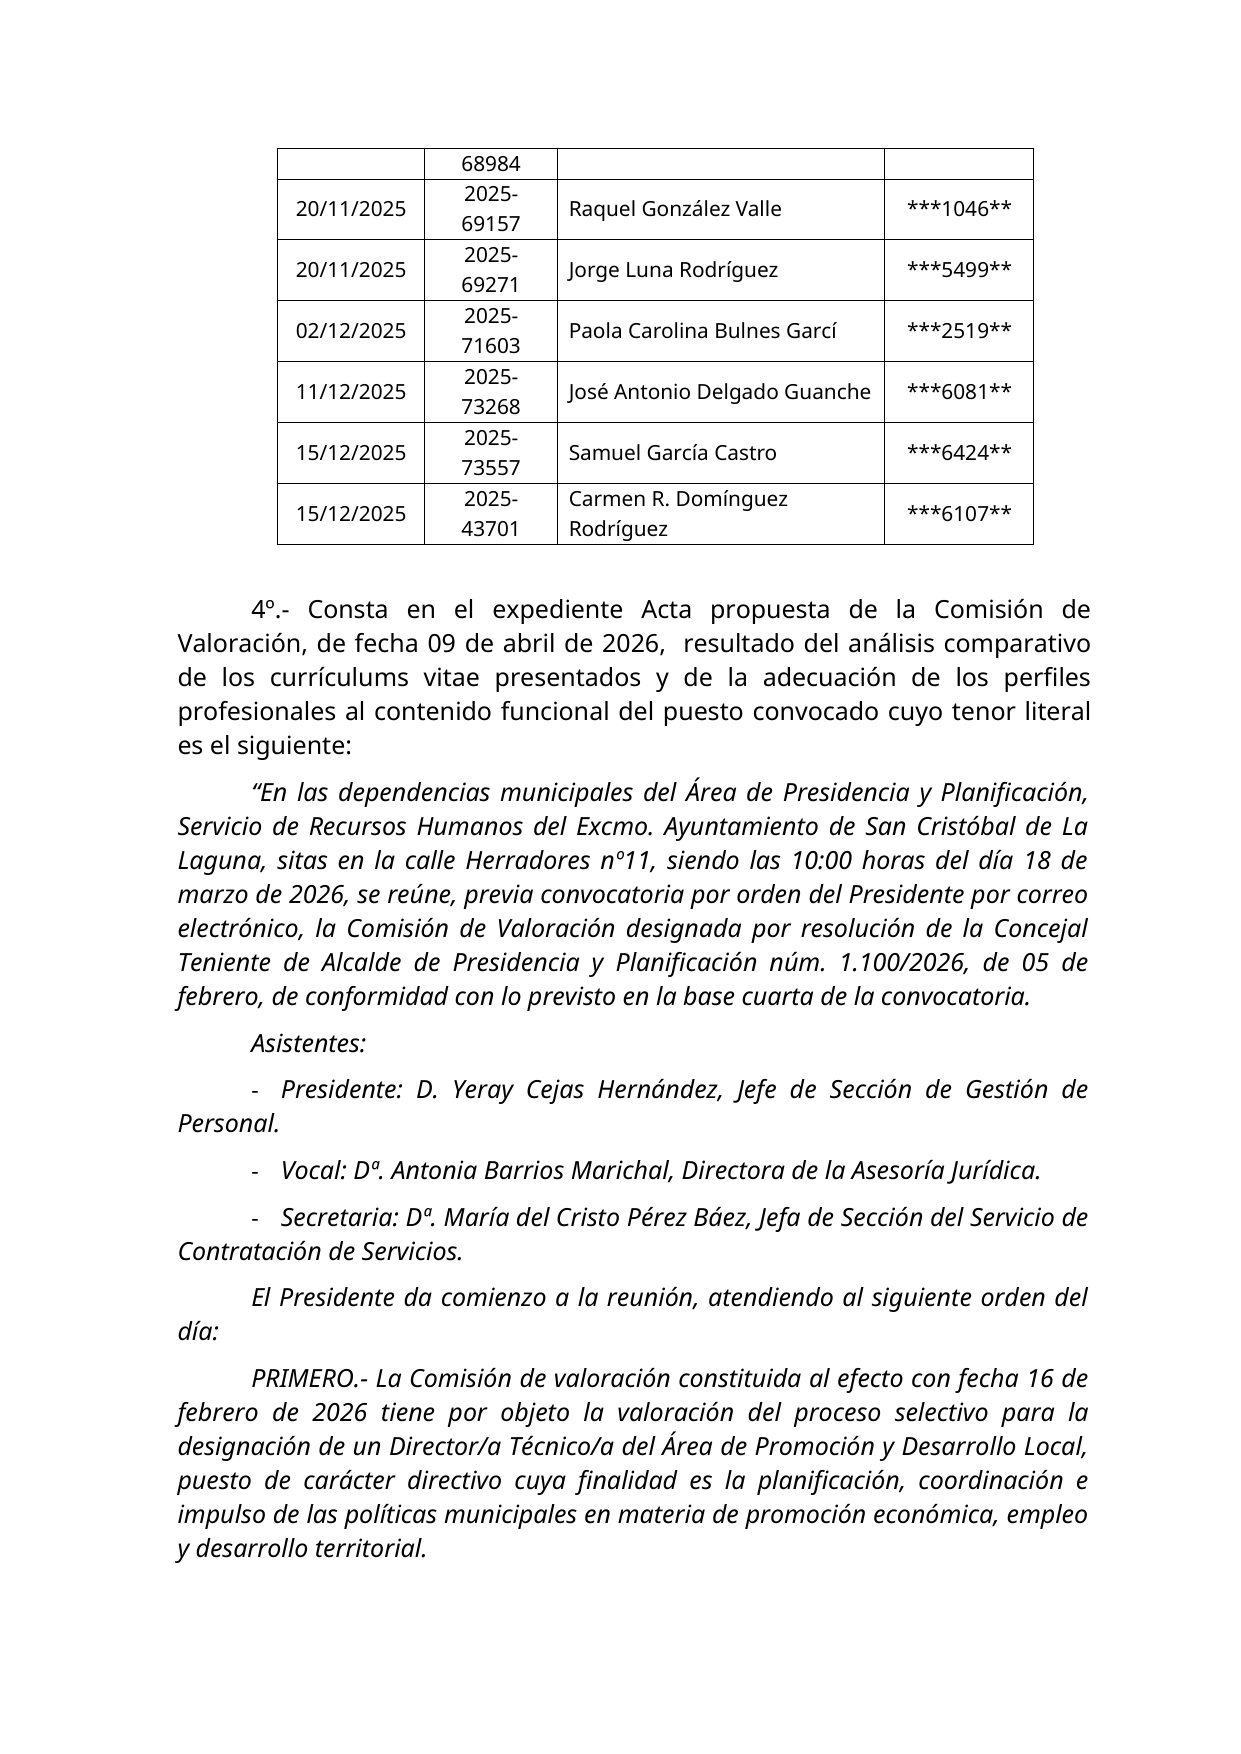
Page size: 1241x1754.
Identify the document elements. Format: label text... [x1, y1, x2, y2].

table_cell 2025-69271 [425, 240, 557, 300]
table_cell ***6081** [885, 362, 1033, 422]
table_cell 20/11/2025 [278, 180, 424, 239]
table_cell Raquel González Valle [558, 180, 884, 239]
table_cell [885, 149, 1033, 178]
table_cell 02/12/2025 [278, 301, 424, 361]
table_cell José Antonio Delgado Guanche [558, 362, 884, 422]
list Secretaria: Dª. María del Cristo Pérez Báez, Jefa de Sección del Servicio de Contratación de Servicios. [177, 1199, 1093, 1267]
table_cell 15/12/2025 [278, 484, 424, 544]
table_cell [558, 149, 884, 178]
table_cell Samuel García Castro [558, 423, 884, 483]
table_cell ***6107** [885, 484, 1033, 544]
table_cell 2025-43701 [425, 484, 557, 544]
table_cell ***1046** [885, 180, 1033, 239]
table_cell Paola Carolina Bulnes Garcí [558, 301, 884, 361]
text 4º.- Consta en el expediente Acta propuesta de la Comisión de Valoración, de fecha 09 de abril de 2026, resultado del análisis comparativo de los currículums vitae presentados y de la adecuación de los perfiles profesionales al contenido funcional del puesto convocado cuyo tenor literal es el siguiente: [177, 592, 1093, 762]
text “En las dependencias municipales del Área de Presidencia y Planificación, Servicio de Recursos Humanos del Excmo. Ayuntamiento de San Cristóbal de La Laguna, sitas en la calle Herradores nº11, siendo las 10:00 horas del día 18 de marzo de 2026, se reúne, previa convocatoria por orden del Presidente por correo electrónico, la Comisión de Valoración designada por resolución de la Concejal Teniente de Alcalde de Presidencia y Planificación núm. 1.100/2026, de 05 de febrero, de conformidad con lo previsto en la base cuarta de la convocatoria. [177, 774, 1093, 1013]
table_cell 2025-73268 [425, 362, 557, 422]
table_cell 68984 [425, 149, 557, 178]
table_cell ***6424** [885, 423, 1033, 483]
table_cell Carmen R. Domínguez Rodríguez [558, 484, 884, 544]
table_cell 2025-69157 [425, 180, 557, 239]
list Vocal: Dª. Antonia Barrios Marichal, Directora de la Asesoría Jurídica. [177, 1153, 1093, 1187]
text PRIMERO.- La Comisión de valoración constituida al efecto con fecha 16 de febrero de 2026 tiene por objeto la valoración del proceso selectivo para la designación de un Director/a Técnico/a del Área de Promoción y Desarrollo Local, puesto de carácter directivo cuya finalidad es la planificación, coordinación e impulso de las políticas municipales en materia de promoción económica, empleo y desarrollo territorial. [177, 1360, 1093, 1565]
table_cell ***5499** [885, 240, 1033, 300]
table_cell Jorge Luna Rodríguez [558, 240, 884, 300]
text El Presidente da comienzo a la reunión, atendiendo al siguiente orden del día: [177, 1280, 1093, 1348]
text Asistentes: [177, 1025, 1093, 1059]
table_cell 15/12/2025 [278, 423, 424, 483]
table_cell 2025-71603 [425, 301, 557, 361]
list Presidente: D. Yeray Cejas Hernández, Jefe de Sección de Gestión de Personal. [177, 1072, 1093, 1140]
table_cell 2025-73557 [425, 423, 557, 483]
table_cell [278, 149, 424, 178]
table_cell 11/12/2025 [278, 362, 424, 422]
table_cell ***2519** [885, 301, 1033, 361]
table_cell 20/11/2025 [278, 240, 424, 300]
